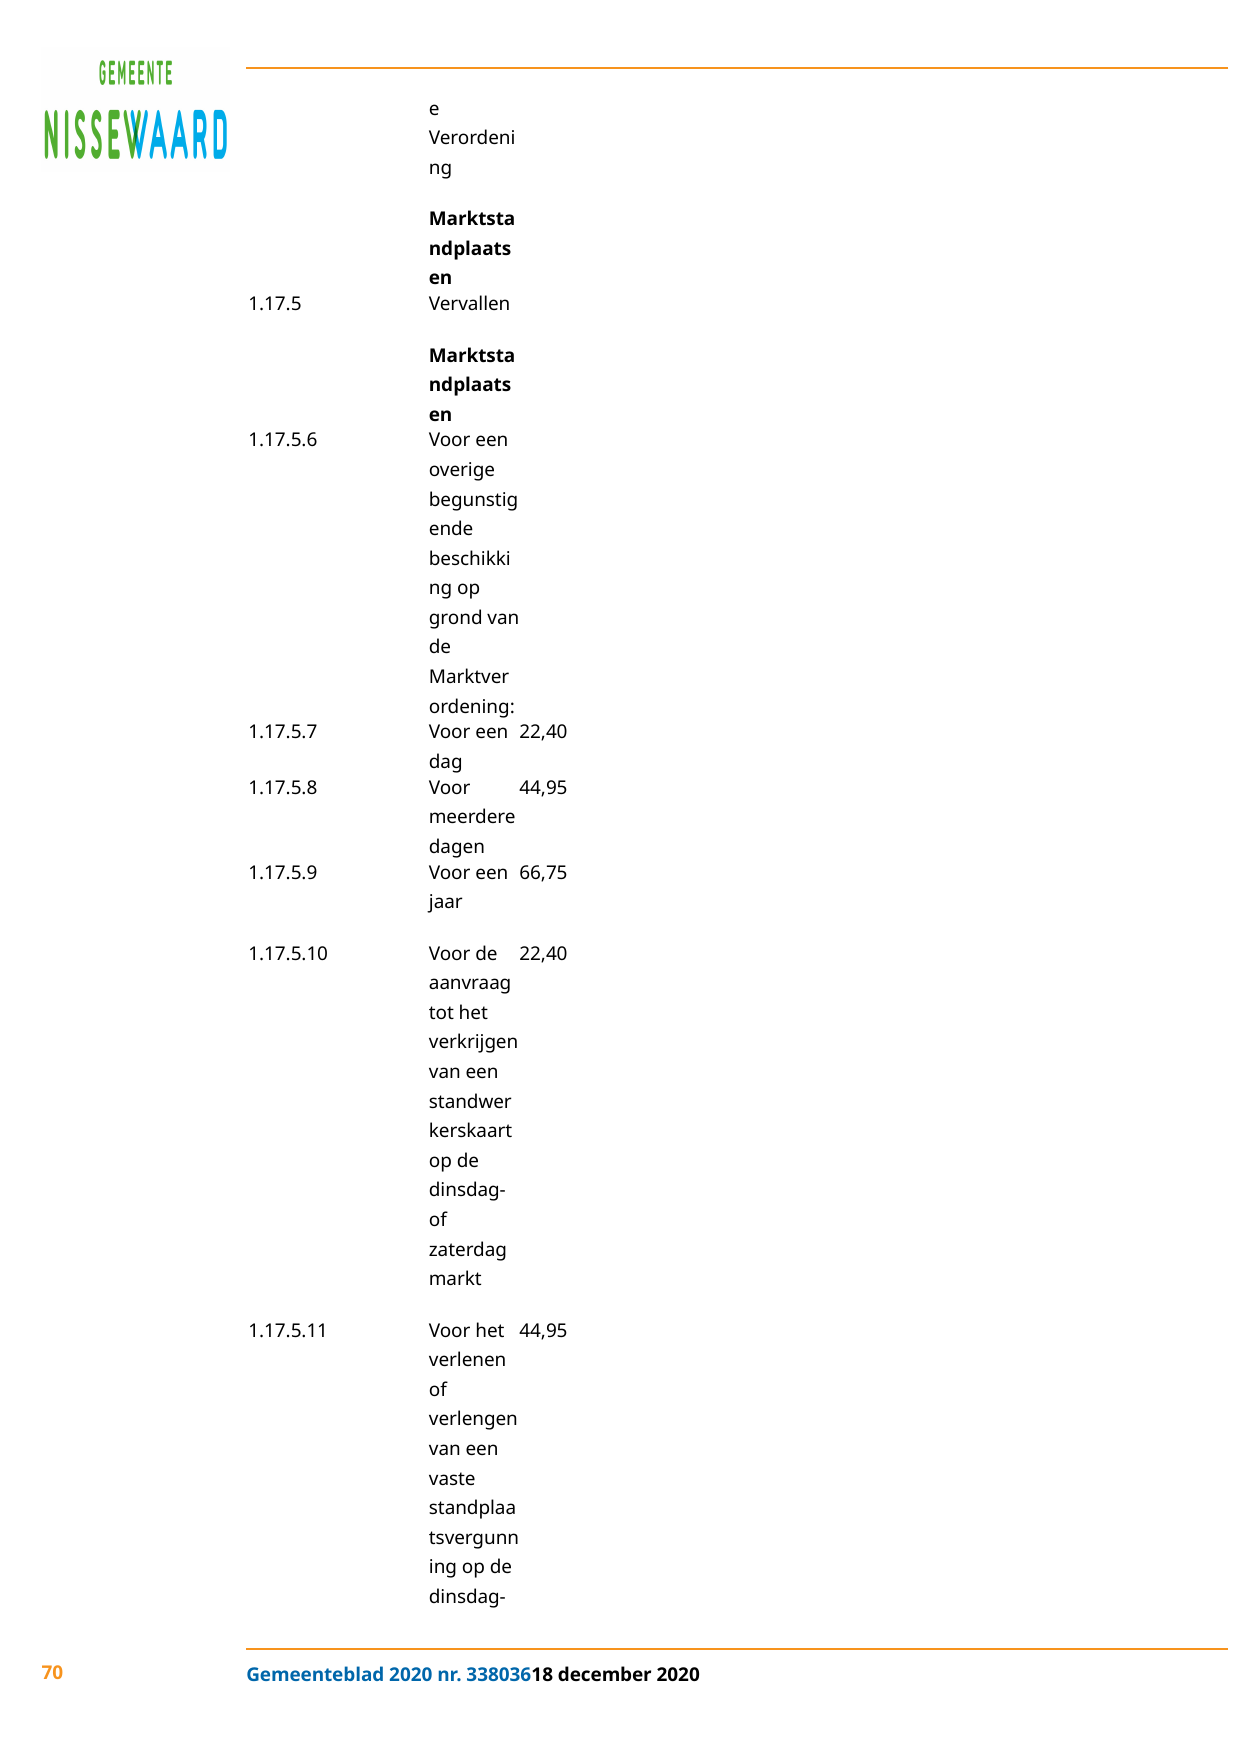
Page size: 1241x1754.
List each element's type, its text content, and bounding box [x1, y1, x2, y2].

table_cell [338, 205, 429, 290]
table_cell [519, 427, 609, 719]
table_cell [429, 914, 519, 940]
table_cell [248, 1291, 338, 1317]
table_cell 1.17.5.10 [248, 940, 338, 1291]
table_cell Marktstandplaatsen [429, 342, 519, 427]
table_cell 1.17.5.7 [248, 719, 338, 774]
table_cell [338, 180, 429, 205]
table_cell [248, 342, 338, 427]
table_cell 1.17.5 [248, 290, 338, 316]
table_cell [429, 1291, 519, 1317]
table_cell 1.17.5.8 [248, 774, 338, 859]
table_cell [338, 774, 429, 859]
table_cell [338, 1291, 429, 1317]
table_cell Voor meerdere dagen [429, 774, 519, 859]
table_cell [248, 180, 338, 205]
table_cell [519, 914, 609, 940]
table_cell [338, 427, 429, 719]
table_cell [429, 180, 519, 205]
table_cell [519, 316, 609, 342]
table_cell e Verordening [429, 95, 519, 180]
table_cell 22,40 [519, 719, 609, 774]
table_cell [519, 180, 609, 205]
table_cell [338, 342, 429, 427]
table_cell [519, 342, 609, 427]
table_cell [429, 316, 519, 342]
table_cell [338, 1317, 429, 1609]
table_cell [338, 290, 429, 316]
table_cell Voor de aanvraag tot het verkrijgen van een standwerkerskaart op de dinsdag- of zaterdagmarkt [429, 940, 519, 1291]
table_cell 1.17.5.6 [248, 427, 338, 719]
table_cell 22,40 [519, 940, 609, 1291]
table_cell [248, 914, 338, 940]
table_cell [248, 316, 338, 342]
table_cell Marktstandplaatsen [429, 205, 519, 290]
table_cell [338, 316, 429, 342]
table_cell Voor een dag [429, 719, 519, 774]
table_cell Vervallen [429, 290, 519, 316]
table_cell 1.17.5.11 [248, 1317, 338, 1609]
table_cell [519, 205, 609, 290]
table_cell [338, 914, 429, 940]
table_cell [338, 940, 429, 1291]
table_cell 66,75 [519, 859, 609, 914]
table_cell Voor het verlenen of verlengen van een vaste standplaatsvergunning op de dinsdag- [429, 1317, 519, 1609]
table_cell [519, 1291, 609, 1317]
table_cell Voor een jaar [429, 859, 519, 914]
table_cell [338, 859, 429, 914]
table_cell 44,95 [519, 1317, 609, 1609]
table_cell Voor een overige begunstigende beschikking op grond van de Marktverordening: [429, 427, 519, 719]
table_cell [519, 95, 609, 180]
table_cell [248, 95, 338, 180]
table_cell [519, 290, 609, 316]
table_cell 1.17.5.9 [248, 859, 338, 914]
table_cell [248, 205, 338, 290]
picture [41, 47, 231, 172]
table_cell [338, 719, 429, 774]
table_cell [338, 95, 429, 180]
table_cell 44,95 [519, 774, 609, 859]
